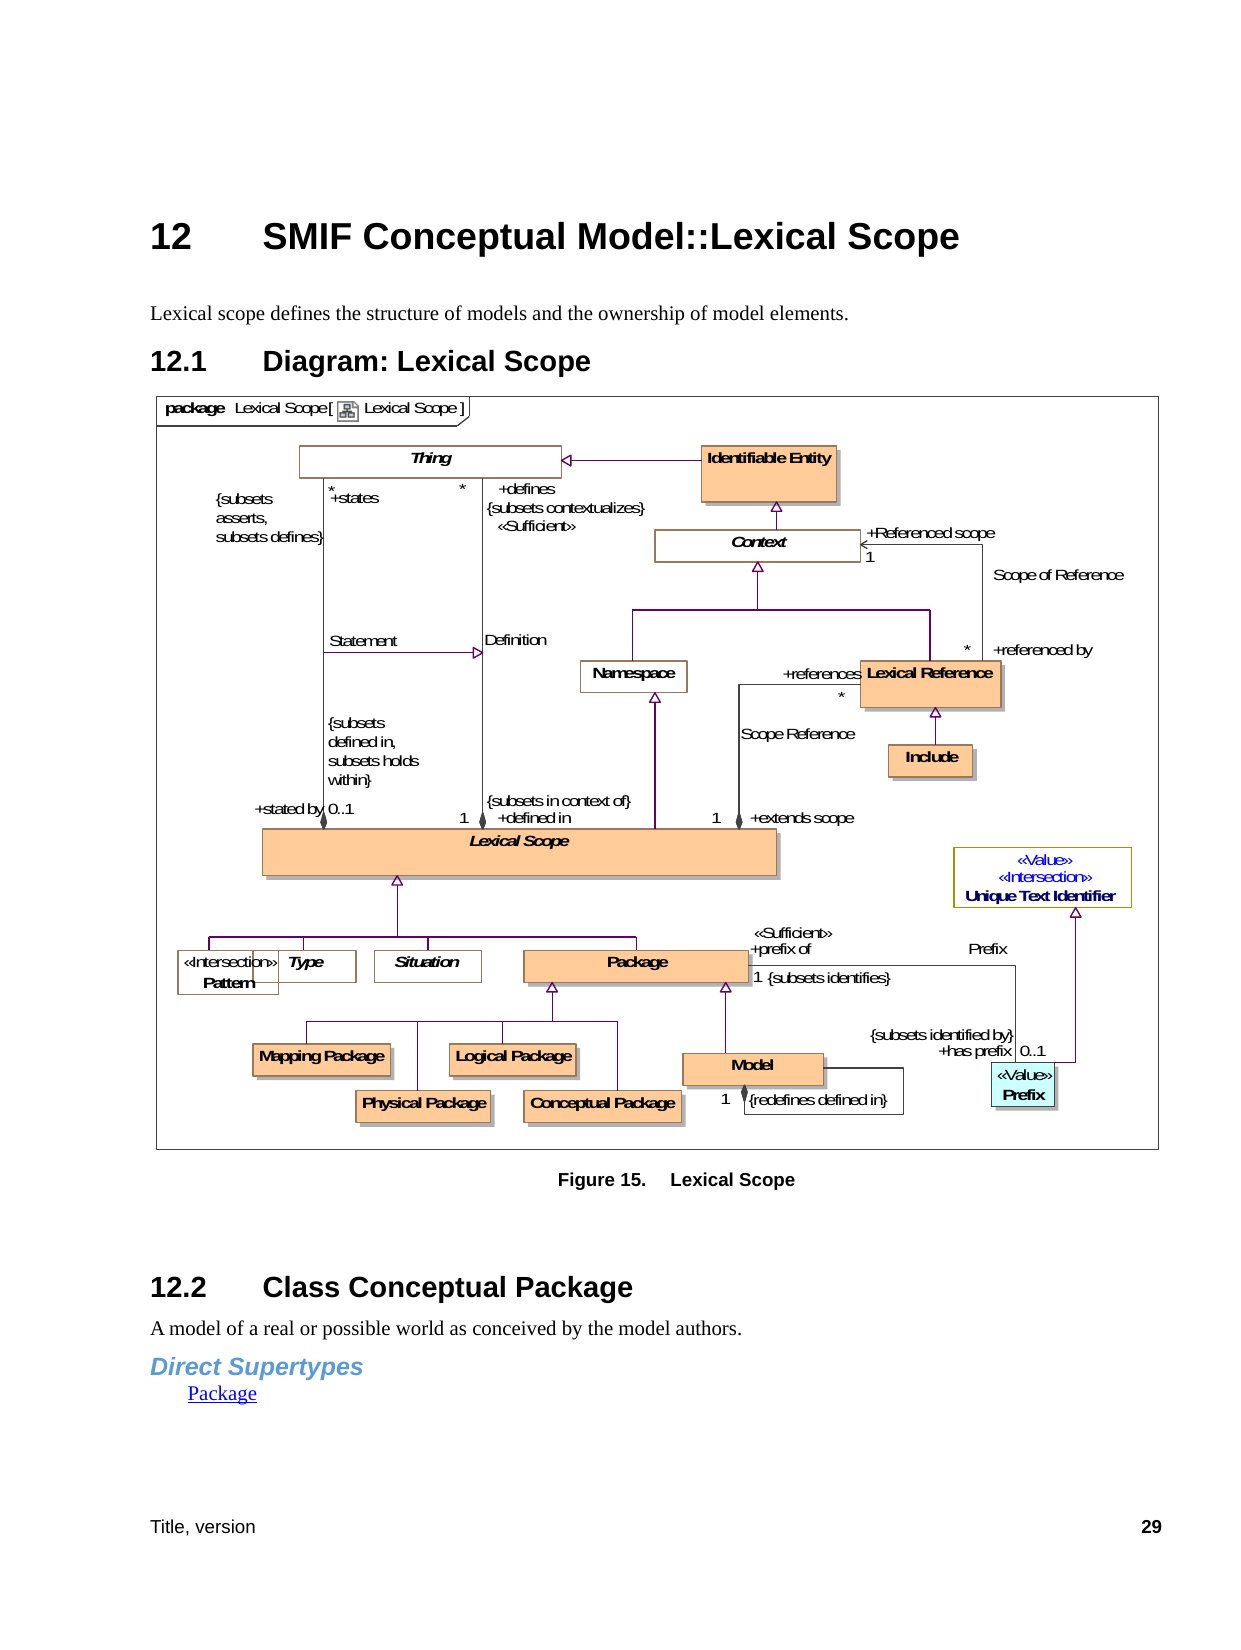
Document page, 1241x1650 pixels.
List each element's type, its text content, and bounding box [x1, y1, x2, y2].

text A model of a real or possible world as conceived by the model authors. [150, 1316, 1165, 1340]
subtitle Diagram: Lexical Scope [150, 344, 1165, 378]
subtitle SMIF Conceptual Model::Lexical Scope [150, 214, 1165, 257]
text Lexical scope defines the structure of models and the ownership of model elements. [150, 301, 1165, 325]
text Package [187, 1381, 1165, 1405]
subtitle Direct Supertypes [150, 1352, 1165, 1381]
list Lexical Scope [187, 1169, 1165, 1190]
subtitle Class Conceptual Package [150, 1270, 1165, 1304]
